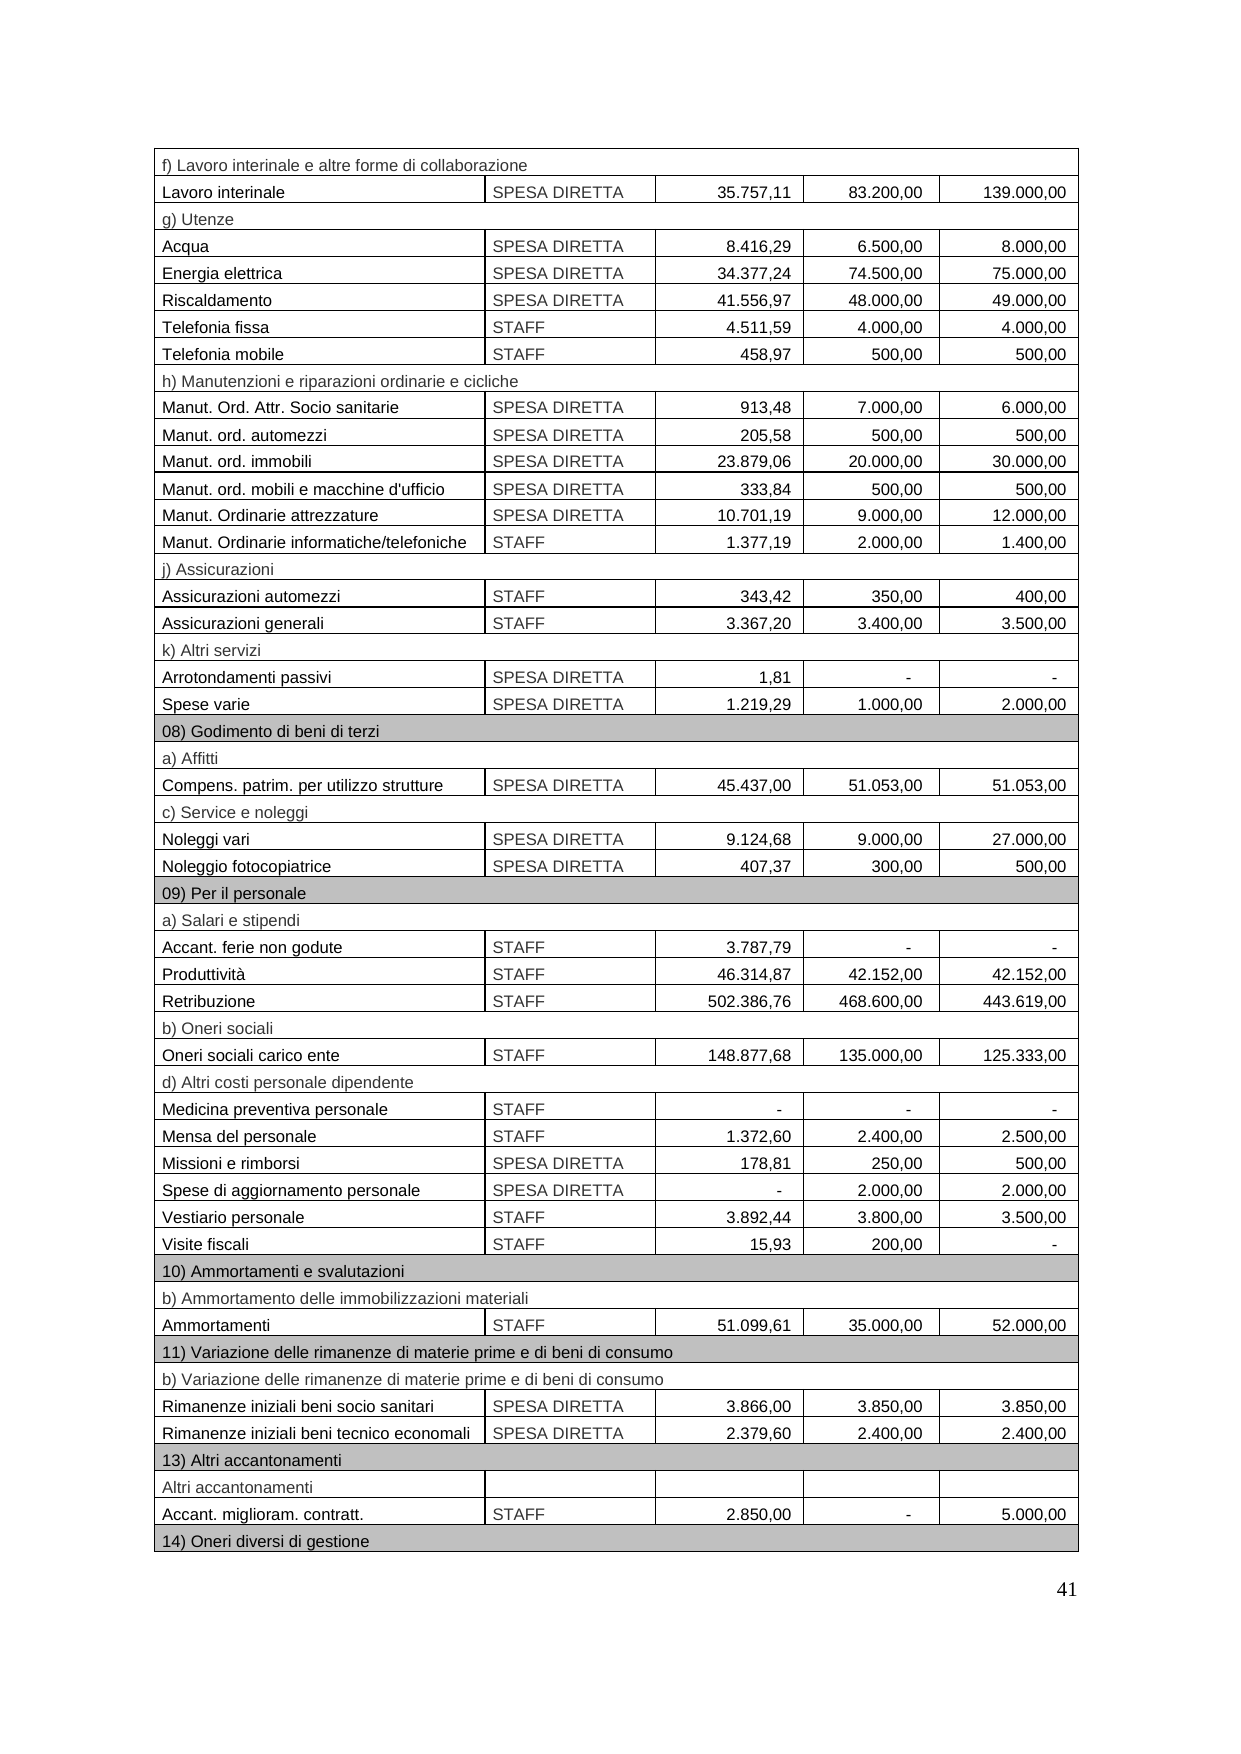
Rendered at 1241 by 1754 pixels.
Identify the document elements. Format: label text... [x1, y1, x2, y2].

table_cell SPESA DIRETTA [486, 1390, 655, 1416]
table_cell STAFF [486, 1228, 655, 1254]
table_cell 3.500,00 [940, 1201, 1078, 1227]
table_cell Rimanenze iniziali beni socio sanitari [155, 1390, 484, 1416]
table_cell [940, 1471, 1078, 1497]
table_cell Retribuzione [155, 985, 484, 1011]
table_cell SPESA DIRETTA [486, 661, 655, 687]
table_cell 350,00 [804, 580, 939, 606]
table_cell Rimanenze iniziali beni tecnico economali [155, 1417, 484, 1443]
table_cell 3.866,00 [656, 1390, 803, 1416]
table_cell 11) Variazione delle rimanenze di materie prime e di beni di consumo [155, 1336, 1078, 1362]
table_cell SPESA DIRETTA [486, 769, 655, 795]
table_cell 400,00 [940, 580, 1078, 606]
table_cell Telefonia fissa [155, 311, 484, 337]
table_cell 135.000,00 [804, 1039, 939, 1065]
table_cell 3.787,79 [656, 931, 803, 957]
table_cell Missioni e rimborsi [155, 1147, 484, 1173]
table_cell - [940, 931, 1078, 957]
table_cell 14) Oneri diversi di gestione [155, 1525, 1078, 1551]
table_cell 49.000,00 [940, 284, 1078, 309]
table_cell 2.000,00 [940, 688, 1078, 714]
table_cell STAFF [486, 1039, 655, 1065]
table_cell Riscaldamento [155, 284, 484, 309]
table_cell 500,00 [940, 850, 1078, 876]
table_cell Energia elettrica [155, 257, 484, 283]
table_cell STAFF [486, 958, 655, 984]
table_cell [656, 1471, 803, 1497]
table_cell 443.619,00 [940, 985, 1078, 1011]
table_cell 2.379,60 [656, 1417, 803, 1443]
table_cell [803, 1255, 940, 1281]
table_cell 51.053,00 [940, 769, 1078, 795]
table_cell 500,00 [940, 338, 1078, 363]
table_cell - [804, 931, 939, 957]
table_cell 500,00 [940, 419, 1078, 444]
table_cell Arrotondamenti passivi [155, 661, 484, 687]
table_cell 913,48 [656, 392, 803, 417]
table_cell 6.500,00 [804, 230, 939, 256]
table_cell 08) Godimento di beni di terzi [155, 715, 1078, 741]
table_cell Manut. ord. immobili [155, 446, 484, 471]
table_cell 250,00 [804, 1147, 939, 1173]
table_cell 74.500,00 [804, 257, 939, 283]
table_cell SPESA DIRETTA [486, 823, 655, 849]
table_cell Manut. ord. automezzi [155, 419, 484, 444]
table_cell 178,81 [656, 1147, 803, 1173]
table_cell Accant. miglioram. contratt. [155, 1498, 484, 1524]
table_cell 500,00 [804, 419, 939, 444]
table_cell 4.000,00 [804, 311, 939, 337]
table_cell 333,84 [656, 473, 803, 498]
table_cell STAFF [486, 526, 655, 552]
table_cell 343,42 [656, 580, 803, 606]
table_cell Medicina preventiva personale [155, 1093, 484, 1119]
table_cell SPESA DIRETTA [486, 850, 655, 876]
table_cell [655, 1255, 803, 1281]
table_cell STAFF [486, 1309, 655, 1335]
table_cell 4.000,00 [940, 311, 1078, 337]
table_cell - [940, 661, 1078, 687]
table_cell SPESA DIRETTA [486, 688, 655, 714]
table_cell 500,00 [940, 1147, 1078, 1173]
table_cell Accant. ferie non godute [155, 931, 484, 957]
table_cell 2.500,00 [940, 1120, 1078, 1146]
table_cell 15,93 [656, 1228, 803, 1254]
table_cell [804, 1471, 939, 1497]
table_cell Assicurazioni automezzi [155, 580, 484, 606]
table_cell 139.000,00 [940, 176, 1078, 202]
table_cell 9.000,00 [804, 823, 939, 849]
table_cell Compens. patrim. per utilizzo strutture [155, 769, 484, 795]
table_cell SPESA DIRETTA [486, 500, 655, 525]
table_cell 500,00 [804, 338, 939, 363]
table_cell SPESA DIRETTA [486, 446, 655, 471]
table_cell Spese varie [155, 688, 484, 714]
table_cell STAFF [486, 608, 655, 633]
table_cell 205,58 [656, 419, 803, 444]
table_cell [940, 1255, 1078, 1281]
table_cell STAFF [486, 985, 655, 1011]
table_cell 407,37 [656, 850, 803, 876]
table_cell SPESA DIRETTA [486, 392, 655, 417]
table_cell 10) Ammortamenti e svalutazioni [155, 1255, 466, 1281]
table_cell 2.400,00 [940, 1417, 1078, 1443]
table_cell 9.124,68 [656, 823, 803, 849]
table_cell Ammortamenti [155, 1309, 484, 1335]
table_cell - [804, 661, 939, 687]
table_cell - [656, 1093, 803, 1119]
table_cell SPESA DIRETTA [486, 230, 655, 256]
table_cell 51.053,00 [804, 769, 939, 795]
table_cell Vestiario personale [155, 1201, 484, 1227]
table_cell SPESA DIRETTA [486, 1417, 655, 1443]
table_cell [485, 1255, 655, 1281]
table_cell 500,00 [940, 473, 1078, 498]
table_cell 1.400,00 [940, 526, 1078, 552]
table_cell 300,00 [804, 850, 939, 876]
table_cell 34.377,24 [656, 257, 803, 283]
table_cell 1.372,60 [656, 1120, 803, 1146]
table_cell 48.000,00 [804, 284, 939, 309]
table_cell 8.000,00 [940, 230, 1078, 256]
table_cell 1.000,00 [804, 688, 939, 714]
table_cell 3.400,00 [804, 608, 939, 633]
table_cell 8.416,29 [656, 230, 803, 256]
table_cell SPESA DIRETTA [486, 1174, 655, 1200]
table_cell 9.000,00 [804, 500, 939, 525]
table_cell 52.000,00 [940, 1309, 1078, 1335]
table_cell 42.152,00 [940, 958, 1078, 984]
table_cell 35.000,00 [804, 1309, 939, 1335]
table_cell 12.000,00 [940, 500, 1078, 525]
table_cell 200,00 [804, 1228, 939, 1254]
table_cell a) Salari e stipendi [155, 904, 1078, 930]
table_cell a) Affitti [155, 742, 1078, 768]
table_cell STAFF [486, 1120, 655, 1146]
table_cell Manut. Ordinarie informatiche/telefoniche [155, 526, 484, 552]
table_cell Mensa del personale [155, 1120, 484, 1146]
table_cell - [804, 1093, 939, 1119]
table_cell 83.200,00 [804, 176, 939, 202]
table_cell 41.556,97 [656, 284, 803, 309]
table_cell 3.892,44 [656, 1201, 803, 1227]
table_cell SPESA DIRETTA [486, 284, 655, 309]
table_cell Visite fiscali [155, 1228, 484, 1254]
table_cell Manut. Ord. Attr. Socio sanitarie [155, 392, 484, 417]
table_cell 1.219,29 [656, 688, 803, 714]
table_cell Altri accantonamenti [155, 1471, 484, 1497]
table_cell 458,97 [656, 338, 803, 363]
table_cell Acqua [155, 230, 484, 256]
table_cell c) Service e noleggi [155, 796, 1078, 822]
table_cell - [656, 1174, 803, 1200]
table_cell STAFF [486, 1093, 655, 1119]
table_cell STAFF [486, 931, 655, 957]
table_cell b) Ammortamento delle immobilizzazioni materiali [155, 1282, 1078, 1308]
table_cell 3.500,00 [940, 608, 1078, 633]
table_cell 468.600,00 [804, 985, 939, 1011]
table_cell 09) Per il personale [155, 877, 1078, 903]
table_cell 45.437,00 [656, 769, 803, 795]
table_cell [486, 1471, 655, 1497]
table_cell Noleggio fotocopiatrice [155, 850, 484, 876]
table_cell d) Altri costi personale dipendente [155, 1066, 1078, 1092]
table_cell STAFF [486, 580, 655, 606]
table_cell 3.367,20 [656, 608, 803, 633]
table_cell k) Altri servizi [155, 634, 1078, 660]
table_cell j) Assicurazioni [155, 554, 1078, 579]
table_cell 35.757,11 [656, 176, 803, 202]
table_cell 148.877,68 [656, 1039, 803, 1065]
table_cell 3.850,00 [804, 1390, 939, 1416]
table_cell 502.386,76 [656, 985, 803, 1011]
table_cell 2.000,00 [804, 526, 939, 552]
table_cell 5.000,00 [940, 1498, 1078, 1524]
table_cell Lavoro interinale [155, 176, 484, 202]
table_cell 42.152,00 [804, 958, 939, 984]
table_cell 75.000,00 [940, 257, 1078, 283]
table_cell Manut. ord. mobili e macchine d'ufficio [155, 473, 484, 498]
table_cell SPESA DIRETTA [486, 419, 655, 444]
table_cell 27.000,00 [940, 823, 1078, 849]
table_cell 1.377,19 [656, 526, 803, 552]
table_cell 2.400,00 [804, 1417, 939, 1443]
table_cell Spese di aggiornamento personale [155, 1174, 484, 1200]
table_cell b) Variazione delle rimanenze di materie prime e di beni di consumo [155, 1363, 1078, 1389]
table_cell b) Oneri sociali [155, 1012, 1078, 1038]
table_cell 3.800,00 [804, 1201, 939, 1227]
table_cell 51.099,61 [656, 1309, 803, 1335]
table_cell STAFF [486, 338, 655, 363]
table_cell 13) Altri accantonamenti [155, 1444, 1078, 1470]
table_cell Telefonia mobile [155, 338, 484, 363]
table_cell Produttività [155, 958, 484, 984]
table_cell SPESA DIRETTA [486, 257, 655, 283]
table_cell [466, 1255, 485, 1281]
table_cell STAFF [486, 311, 655, 337]
table_cell 30.000,00 [940, 446, 1078, 471]
table_cell 1,81 [656, 661, 803, 687]
table_cell - [804, 1498, 939, 1524]
table_cell 500,00 [804, 473, 939, 498]
table_cell 3.850,00 [940, 1390, 1078, 1416]
table_cell 6.000,00 [940, 392, 1078, 417]
table_cell f) Lavoro interinale e altre forme di collaborazione [155, 149, 1078, 175]
table_cell 10.701,19 [656, 500, 803, 525]
table_cell 23.879,06 [656, 446, 803, 471]
table_cell 7.000,00 [804, 392, 939, 417]
table_cell - [940, 1228, 1078, 1254]
table_cell Assicurazioni generali [155, 608, 484, 633]
table_cell 2.850,00 [656, 1498, 803, 1524]
table_cell SPESA DIRETTA [486, 176, 655, 202]
table_cell 2.000,00 [940, 1174, 1078, 1200]
table_cell 4.511,59 [656, 311, 803, 337]
table_cell h) Manutenzioni e riparazioni ordinarie e cicliche [155, 365, 1078, 391]
table_cell 2.400,00 [804, 1120, 939, 1146]
table_cell Noleggi vari [155, 823, 484, 849]
table_cell 125.333,00 [940, 1039, 1078, 1065]
table_cell STAFF [486, 1498, 655, 1524]
table_cell Manut. Ordinarie attrezzature [155, 500, 484, 525]
table_cell SPESA DIRETTA [486, 1147, 655, 1173]
table_cell 2.000,00 [804, 1174, 939, 1200]
table_cell 20.000,00 [804, 446, 939, 471]
table_cell Oneri sociali carico ente [155, 1039, 484, 1065]
table_cell - [940, 1093, 1078, 1119]
table_cell g) Utenze [155, 203, 1078, 229]
table_cell SPESA DIRETTA [486, 473, 655, 498]
table_cell 46.314,87 [656, 958, 803, 984]
table_cell STAFF [486, 1201, 655, 1227]
